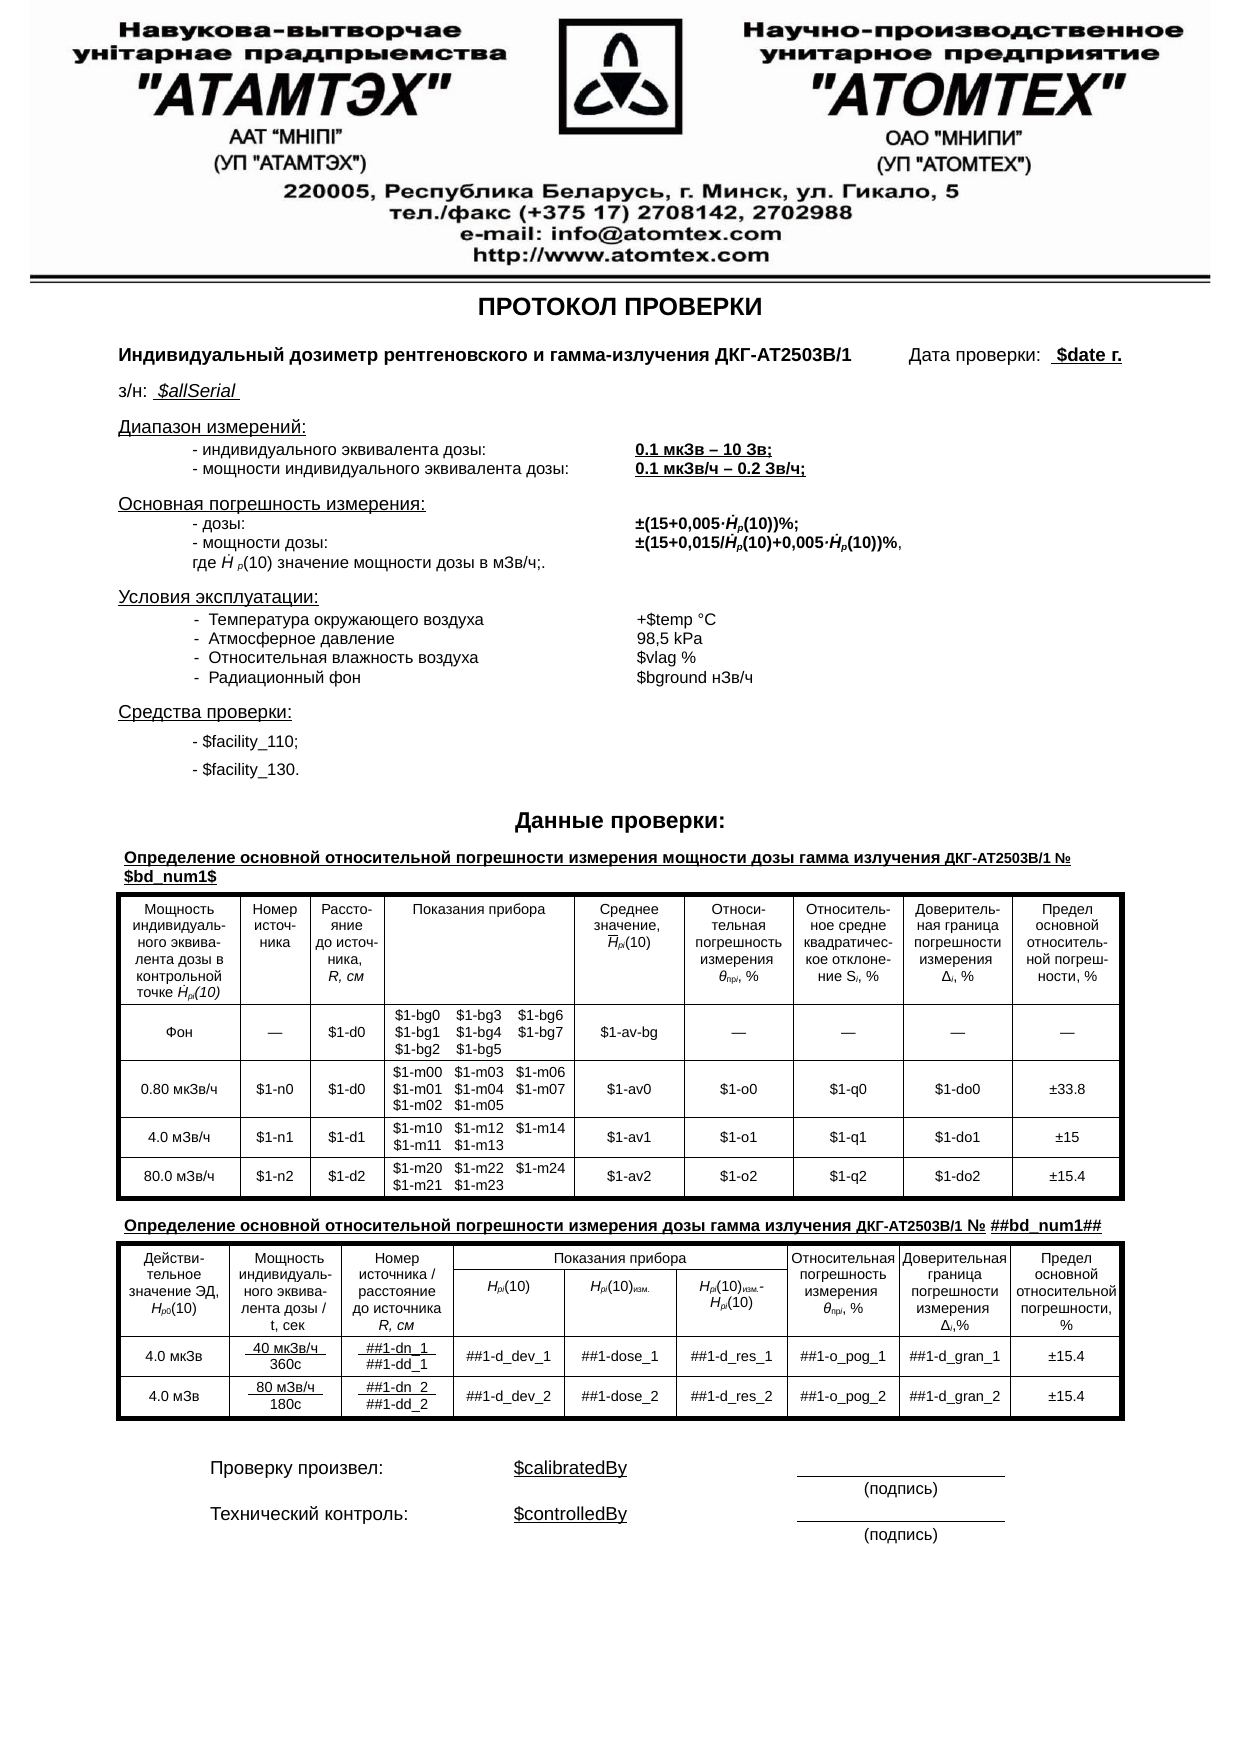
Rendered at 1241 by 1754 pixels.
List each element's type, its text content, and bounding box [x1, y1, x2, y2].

table_cell Предел основной относитель-ной погреш-ности, % [1013, 897, 1119, 1004]
table_cell 40 мкЗв/ч 360c [230, 1337, 341, 1376]
table_cell ±15.4 [1011, 1377, 1119, 1416]
text Индивидуальный дозиметр рентгеновского и гамма-излучения ДКГ-АТ2503B/1 Дата проверки: $date г. [118, 344, 1122, 366]
table_cell ±33.8 [1013, 1061, 1119, 1117]
text з/н: $allSerial [118, 380, 1122, 402]
text ПРОТОКОЛ ПРОВЕРКИ [118, 292, 1122, 321]
table_cell ##1-dose_1 [565, 1337, 676, 1376]
table_cell [514, 1524, 771, 1546]
picture [29, 0, 1211, 285]
table_cell ±15 [1013, 1118, 1119, 1157]
table_cell Доверительная граница погрешности измерения Δi,% [900, 1246, 1010, 1336]
text Диапазон измерений: [118, 416, 1122, 437]
table_cell Hpi(10) [454, 1270, 564, 1336]
table_cell [210, 1479, 513, 1500]
table_cell ##1-dn_2 ##1-dd_2 [342, 1377, 453, 1416]
table_cell Технический контроль: [210, 1500, 513, 1524]
table_cell ##1-d_gran_2 [900, 1377, 1010, 1416]
text - мощности дозы: ±(15+0,015/Ḣp(10)+0,005·Ḣp(10))%, [118, 533, 1122, 552]
table_cell ±15.4 [1013, 1158, 1119, 1196]
table_cell ±15.4 [1011, 1337, 1119, 1376]
table_cell Доверитель-ная граница погрешности измерения Δi, % [904, 897, 1012, 1004]
table_header Проверку произвел: [210, 1455, 513, 1479]
table_cell $1-n1 [241, 1118, 310, 1157]
table_cell 4.0 мЗв [121, 1377, 229, 1416]
table_cell ##1-d_res_2 [677, 1377, 787, 1416]
table_cell $1-o0 [685, 1061, 793, 1117]
table_cell $controlledBy [514, 1500, 771, 1524]
table_cell Номер источ-ника [241, 897, 310, 1004]
text - Атмосферное давление 98,5 kPa [119, 629, 1122, 648]
table_cell — [794, 1005, 903, 1060]
table_cell 4.0 мЗв/ч [121, 1118, 240, 1157]
table_cell 4.0 мкЗв [121, 1337, 229, 1376]
table_cell $1-av0 [575, 1061, 684, 1117]
table_cell — [685, 1005, 793, 1060]
table_cell $1-av2 [575, 1158, 684, 1196]
text где Ḣ р(10) значение мощности дозы в мЗв/ч;. [118, 552, 1122, 572]
table_cell Относительная погрешность измерения θпрi, % [788, 1246, 899, 1336]
table_cell Рассто-яние до источ-ника, R, см [311, 897, 384, 1004]
table_cell Мощность индивидуаль-ного эквива-лента дозы в контрольной точке Ḣpi(10) [121, 897, 240, 1004]
table_cell (подпись) [771, 1479, 1030, 1500]
table_cell $1-m20 $1-m21 $1-m22 $1-m23 $1-m24 [385, 1158, 574, 1196]
table_cell Показания прибора [454, 1246, 787, 1269]
table_cell Относи-тельная погрешность измерения θпрi, % [685, 897, 793, 1004]
table_cell — [904, 1005, 1012, 1060]
table_cell ##1-d_dev_1 [454, 1337, 564, 1376]
table_cell $1-d0 [311, 1005, 384, 1060]
table_cell $1-do1 [904, 1118, 1012, 1157]
table_cell Hpi(10)изм.-Hpi(10) [677, 1270, 787, 1336]
table_header Определение основной относительной погрешности измерения дозы гамма излучения ДКГ-АТ2503B/1 № ##bd_num1## [118, 1201, 1122, 1241]
table_cell Hpi(10)изм. [565, 1270, 676, 1336]
text - дозы: ±(15+0,005·Ḣp(10))%; [118, 514, 1122, 533]
table_header [771, 1455, 1030, 1479]
table_cell Действи-тельное значение ЭД, Hp0(10) [121, 1246, 229, 1336]
table_cell ##1-o_pog_1 [788, 1337, 899, 1376]
text - Относительная влажность воздуха $vlag % [119, 648, 1122, 667]
table_cell Показания прибора [385, 897, 574, 1004]
table_cell $1-q2 [794, 1158, 903, 1196]
table_cell $1-d1 [311, 1118, 384, 1157]
table_cell $1-n0 [241, 1061, 310, 1117]
table_cell $1-n2 [241, 1158, 310, 1196]
table_cell ##1-d_gran_1 [900, 1337, 1010, 1376]
table_cell $1-q1 [794, 1118, 903, 1157]
table_cell $1-m00 $1-m01 $1-m02 $1-m03 $1-m04 $1-m05 $1-m06 $1-m07 [385, 1061, 574, 1117]
table_cell [210, 1524, 513, 1546]
table_cell — [1013, 1005, 1119, 1060]
text - мощности индивидуального эквивалента дозы: 0.1 мкЗв/ч – 0.2 Зв/ч; [118, 459, 1122, 478]
table_cell 80 мЗв/ч 180c [230, 1377, 341, 1416]
table_cell [514, 1479, 771, 1500]
table_cell $1-d2 [311, 1158, 384, 1196]
table_cell Номер источника / расстояние до источника R, см [342, 1246, 453, 1336]
table_cell ##1-dose_2 [565, 1377, 676, 1416]
table_cell ##1-o_pog_2 [788, 1377, 899, 1416]
table_cell $1-o1 [685, 1118, 793, 1157]
table_cell Среднее значение, Ḣpi(10) [575, 897, 684, 1004]
table_cell [771, 1500, 1030, 1524]
table_cell 80.0 мЗв/ч [121, 1158, 240, 1196]
table_cell Предел основной относительной погрешности, % [1011, 1246, 1119, 1336]
text - Температура окружающего воздуха +$temp °C [119, 608, 1122, 629]
table_cell Относитель-ное средне квадратичес-кое отклоне-ние Si, % [794, 897, 903, 1004]
table_cell $1-m10 $1-m11 $1-m12 $1-m13 $1-m14 [385, 1118, 574, 1157]
table_cell $1-av1 [575, 1118, 684, 1157]
table_cell $1-do2 [904, 1158, 1012, 1196]
text Условия эксплуатации: [118, 586, 1122, 608]
table_cell $1-o2 [685, 1158, 793, 1196]
table_cell ##1-d_dev_2 [454, 1377, 564, 1416]
table_header Определение основной относительной погрешности измерения мощности дозы гамма излучения ДКГ-АТ2503B/1 № $bd_num1$ [118, 833, 1122, 892]
table_cell ##1-d_res_1 [677, 1337, 787, 1376]
table_cell ##1-dn_1 ##1-dd_1 [342, 1337, 453, 1376]
table_header $calibratedBy [514, 1455, 771, 1479]
text Данные проверки: [118, 807, 1122, 833]
table_cell $1-q0 [794, 1061, 903, 1117]
table_cell Мощность индивидуаль-ного эквива-лента дозы / t, сек [230, 1246, 341, 1336]
text - индивидуального эквивалента дозы: 0.1 мкЗв – 10 Зв; [118, 437, 1122, 459]
text Основная погрешность измерения: [118, 493, 1122, 514]
table_cell $1-d0 [311, 1061, 384, 1117]
table_cell $1-bg0 $1-bg1 $1-bg2 $1-bg3 $1-bg4 $1-bg5 $1-bg6 $1-bg7 [385, 1005, 574, 1060]
table_cell Фон [121, 1005, 240, 1060]
text Средства проверки: [118, 687, 1122, 723]
table_cell — [241, 1005, 310, 1060]
table_cell $1-do0 [904, 1061, 1012, 1117]
table_cell $1-av-bg [575, 1005, 684, 1060]
text - Радиационный фон $bground нЗв/ч [119, 667, 1122, 687]
table_cell 0.80 мкЗв/ч [121, 1061, 240, 1117]
table_cell (подпись) [771, 1524, 1030, 1546]
text - $facility_130. [118, 760, 1122, 779]
text - $facility_110; [118, 732, 1122, 751]
